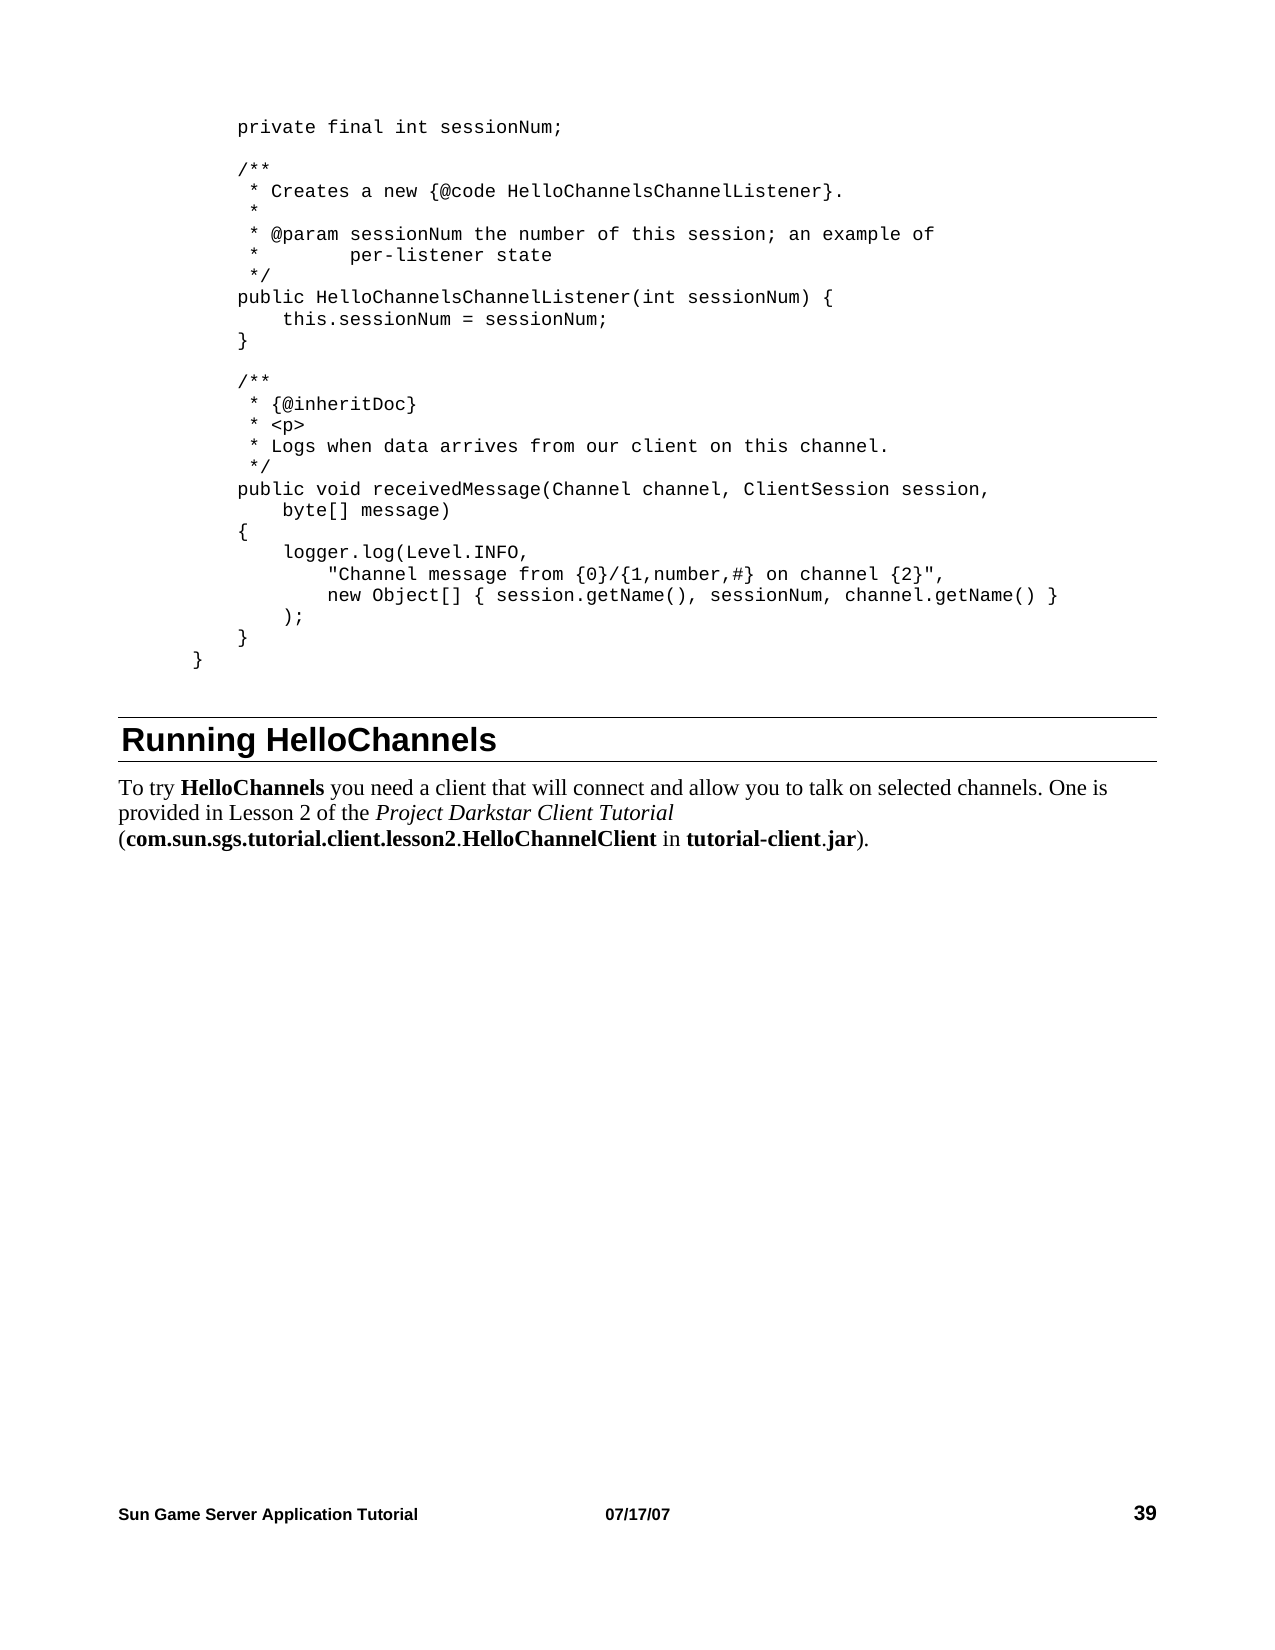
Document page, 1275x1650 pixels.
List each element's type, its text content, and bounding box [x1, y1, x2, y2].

subtitle Running HelloChannels [118, 718, 1157, 761]
text To try HelloChannels you need a client that will connect and allow you to talk on selected channels. One is provided in Lesson 2 of the Project Darkstar Client Tutorial (com.sun.sgs.tutorial.client.lesson2.HelloChannelClient in tutorial-client.jar). [118, 775, 1157, 851]
text private final int sessionNum; /** * Creates a new {@code HelloChannelsChannelListener}. * * @param sessionNum the number of this session; an example of * per-listener state */ public HelloChannelsChannelListener(int sessionNum) { this.sessionNum = sessionNum; } /** * {@inheritDoc} * <p> * Logs when data arrives from our client on this channel. */ public void receivedMessage(Channel channel, ClientSession session, byte[] message) { logger.log(Level.INFO, "Channel message from {0}/{1,number,#} on channel {2}", new Object[] { session.getName(), sessionNum, channel.getName() } ); } } [192, 118, 1098, 692]
